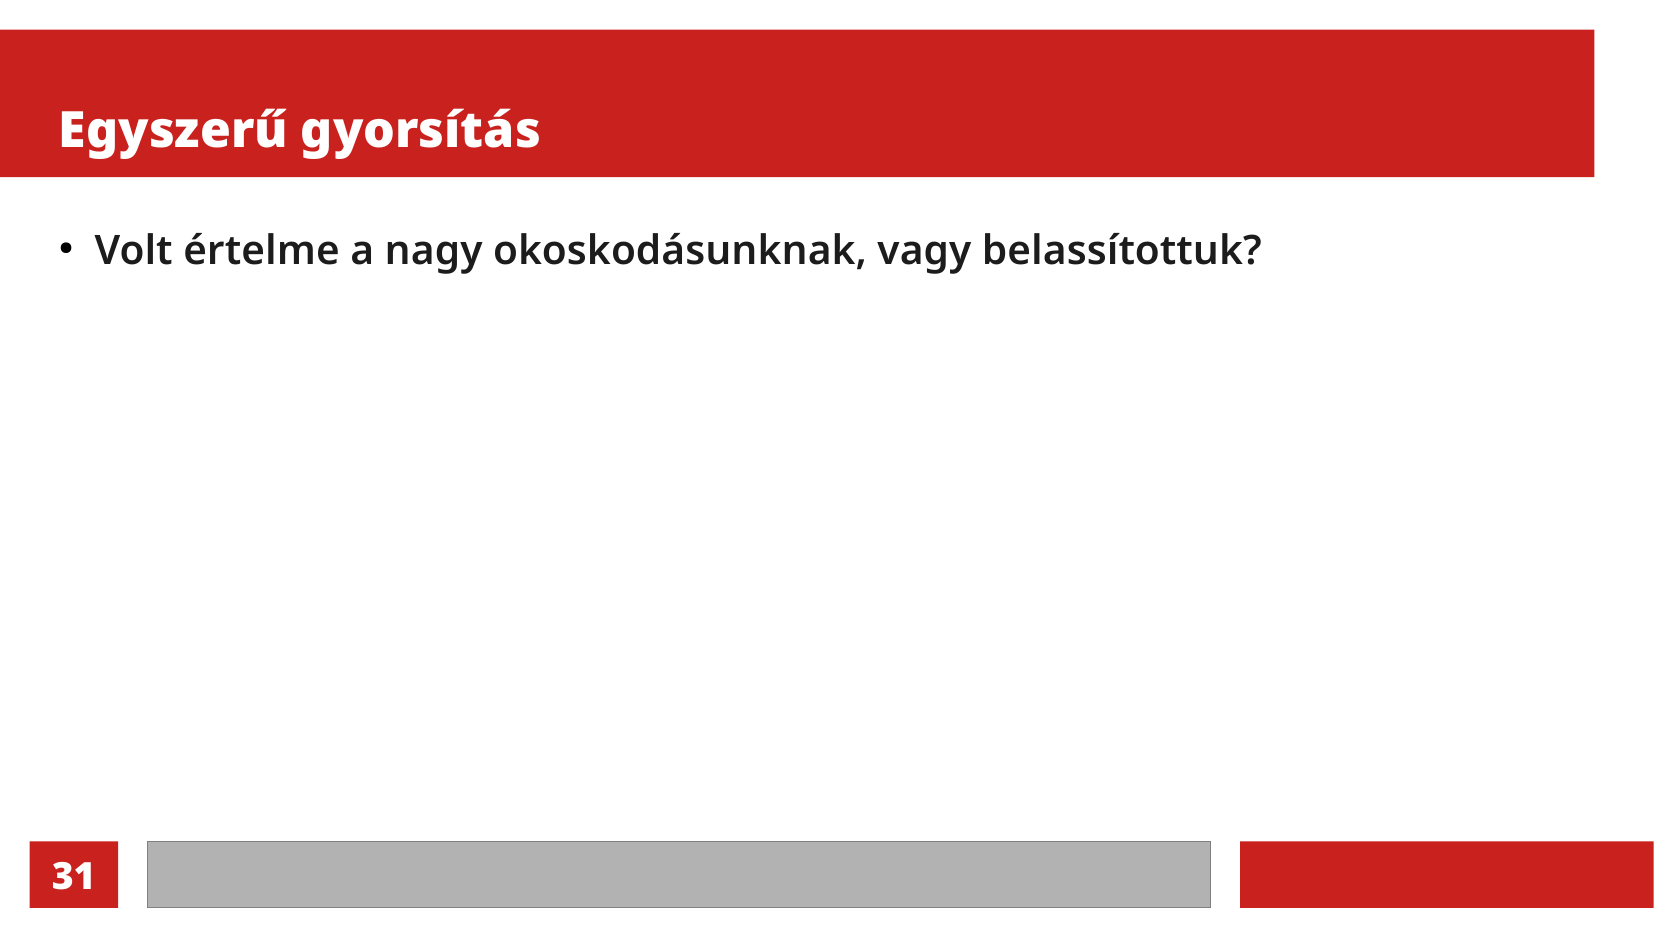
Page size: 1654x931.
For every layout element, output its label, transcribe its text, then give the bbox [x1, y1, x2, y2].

list Volt értelme a nagy okoskodásunknak, vagy belassítottuk? [59, 221, 1565, 768]
title Egyszerű gyorsítás [59, 44, 1595, 163]
